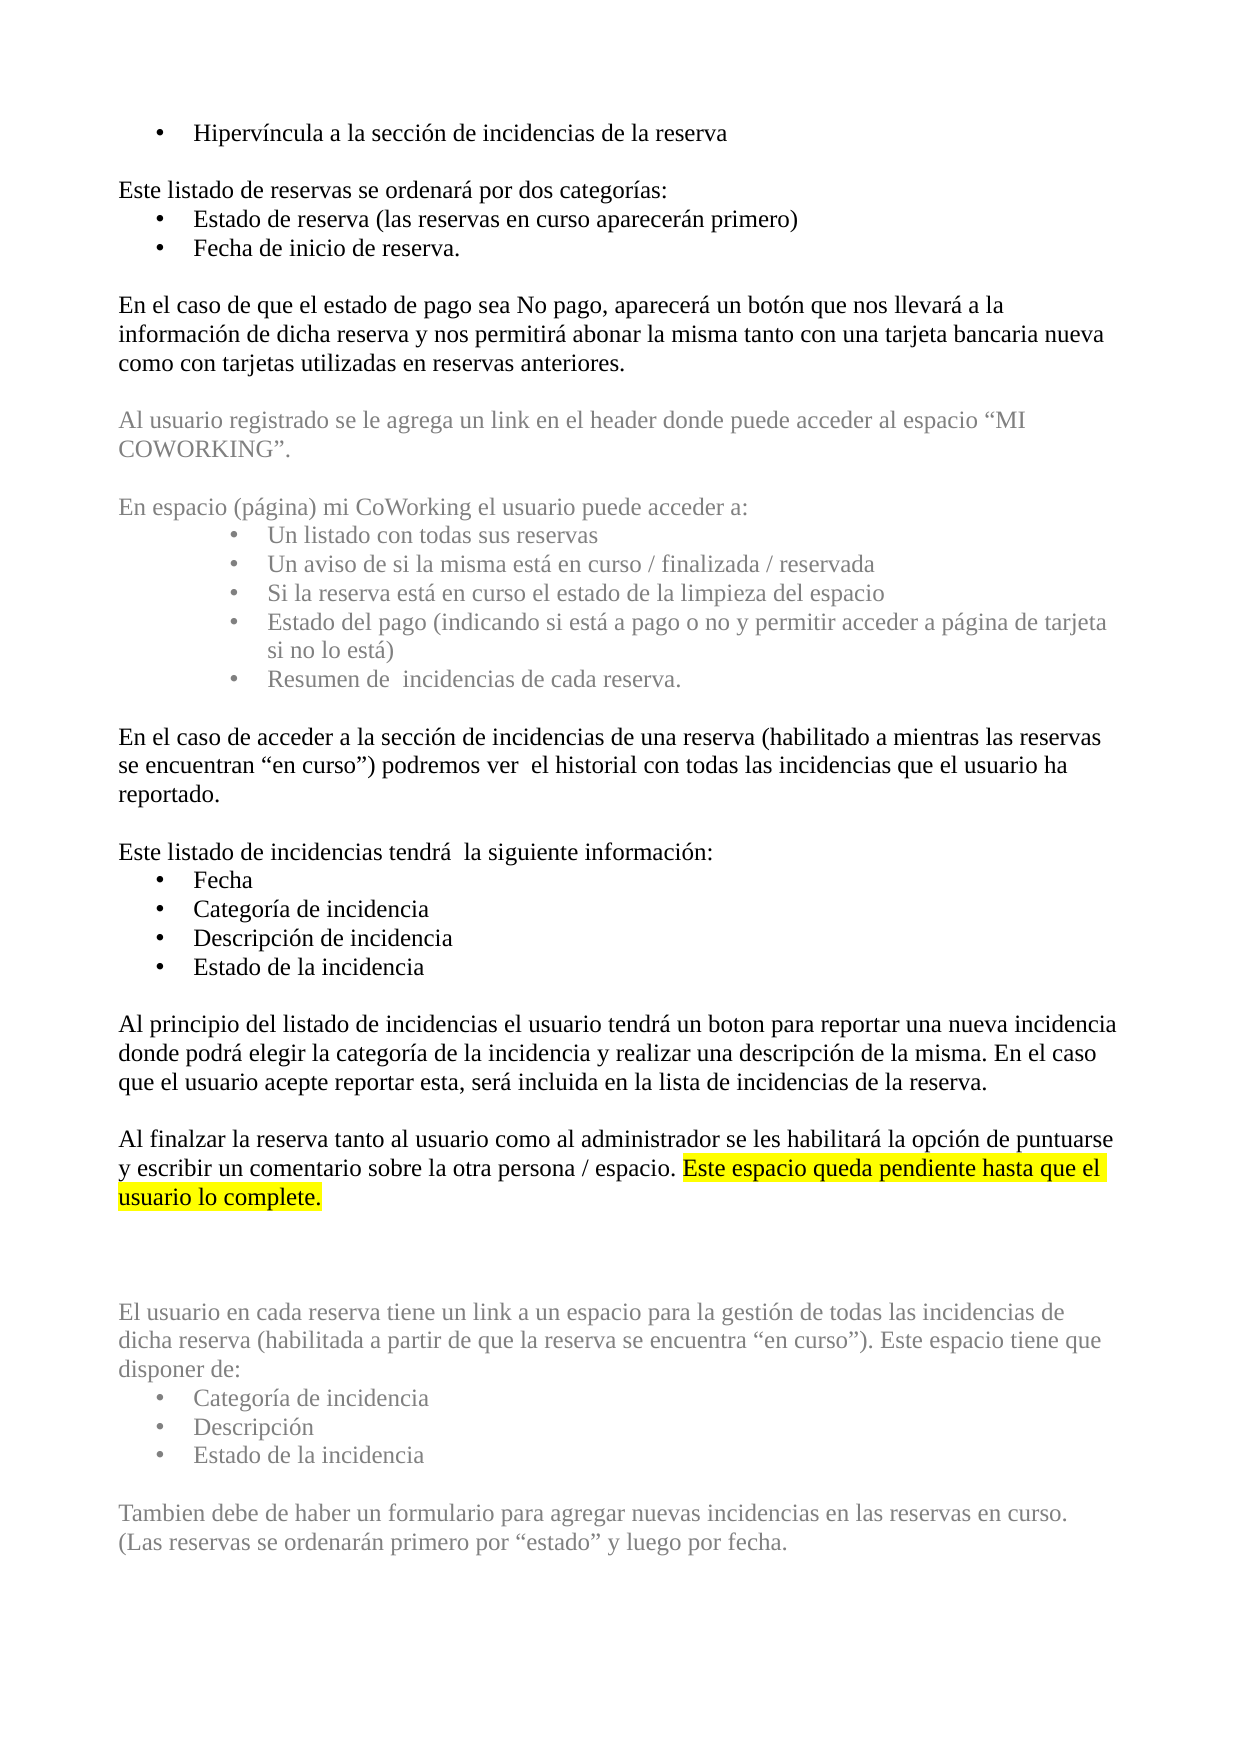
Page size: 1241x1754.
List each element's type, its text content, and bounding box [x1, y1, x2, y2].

list Categoría de incidencia [156, 894, 1122, 923]
list Hipervíncula a la sección de incidencias de la reserva [156, 118, 1122, 147]
text Este listado de incidencias tendrá la siguiente información: [118, 837, 1122, 866]
list Un listado con todas sus reservas [229, 521, 1122, 549]
text En espacio (página) mi CoWorking el usuario puede acceder a: [118, 492, 1122, 521]
list Fecha [156, 866, 1122, 894]
text Al usuario registrado se le agrega un link en el header donde puede acceder al espacio “MI COWORKING”. [118, 406, 1122, 463]
text Tambien debe de haber un formulario para agregar nuevas incidencias en las reservas en curso. (Las reservas se ordenarán primero por “estado” y luego por fecha. [118, 1498, 1122, 1556]
list Resumen de incidencias de cada reserva. [229, 664, 1122, 693]
list Descripción de incidencia [156, 923, 1122, 952]
text El usuario en cada reserva tiene un link a un espacio para la gestión de todas las incidencias de dicha reserva (habilitada a partir de que la reserva se encuentra “en curso”). Este espacio tiene que disponer de: [118, 1297, 1122, 1383]
list Estado de la incidencia [156, 952, 1122, 981]
list Descripción [156, 1412, 1122, 1441]
list Estado de la incidencia [156, 1441, 1122, 1469]
list Estado del pago (indicando si está a pago o no y permitir acceder a página de tarjeta si no lo está) [229, 607, 1122, 664]
text En el caso de que el estado de pago sea No pago, aparecerá un botón que nos llevará a la información de dicha reserva y nos permitirá abonar la misma tanto con una tarjeta bancaria nueva como con tarjetas utilizadas en reservas anteriores. [118, 291, 1122, 377]
list Categoría de incidencia [156, 1383, 1122, 1412]
list Fecha de inicio de reserva. [156, 233, 1122, 262]
list Si la reserva está en curso el estado de la limpieza del espacio [229, 578, 1122, 607]
list Estado de reserva (las reservas en curso aparecerán primero) [156, 204, 1122, 233]
text Al principio del listado de incidencias el usuario tendrá un boton para reportar una nueva incidencia donde podrá elegir la categoría de la incidencia y realizar una descripción de la misma. En el caso que el usuario acepte reportar esta, será incluida en la lista de incidencias de la reserva. [118, 1009, 1122, 1096]
list Un aviso de si la misma está en curso / finalizada / reservada [229, 549, 1122, 578]
text En el caso de acceder a la sección de incidencias de una reserva (habilitado a mientras las reservas se encuentran “en curso”) podremos ver el historial con todas las incidencias que el usuario ha reportado. [118, 722, 1122, 808]
text Este listado de reservas se ordenará por dos categorías: [118, 176, 1122, 204]
text Al finalzar la reserva tanto al usuario como al administrador se les habilitará la opción de puntuarse y escribir un comentario sobre la otra persona / espacio. Este espacio queda pendiente hasta que el usuario lo complete. [118, 1124, 1122, 1211]
